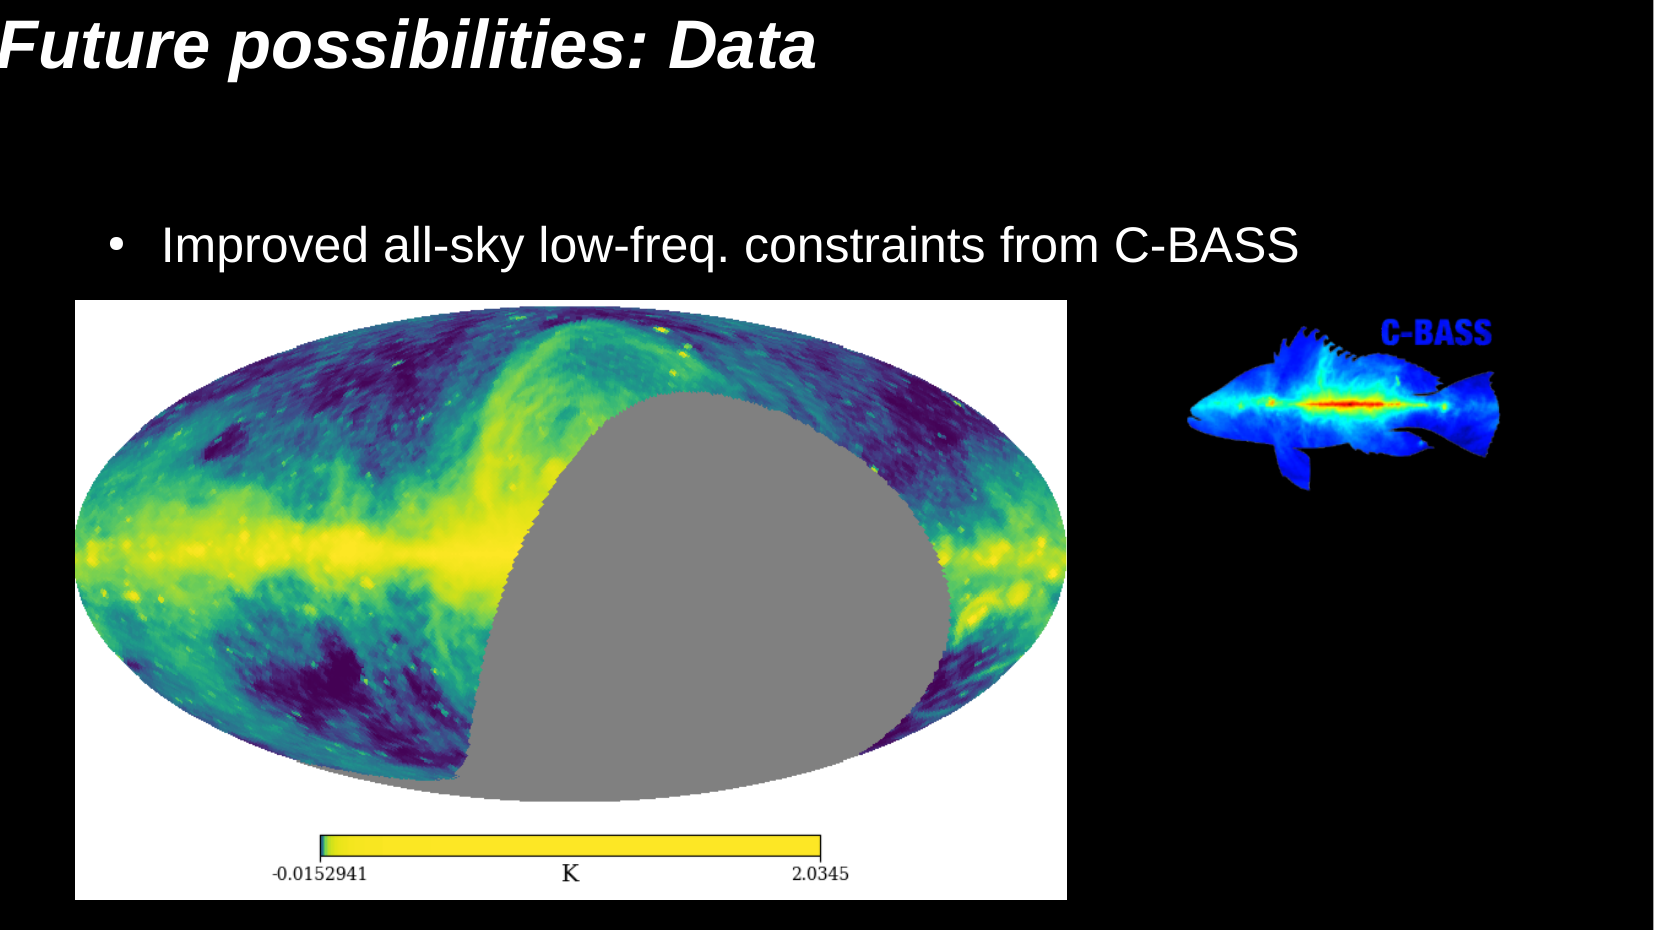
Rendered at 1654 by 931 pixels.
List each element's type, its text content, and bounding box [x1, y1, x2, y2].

title Future possibilities: Data [0, 0, 1654, 91]
picture [75, 300, 1067, 900]
list Improved all-sky low-freq. constraints from C-BASS [90, 217, 1579, 758]
picture [1170, 314, 1531, 495]
